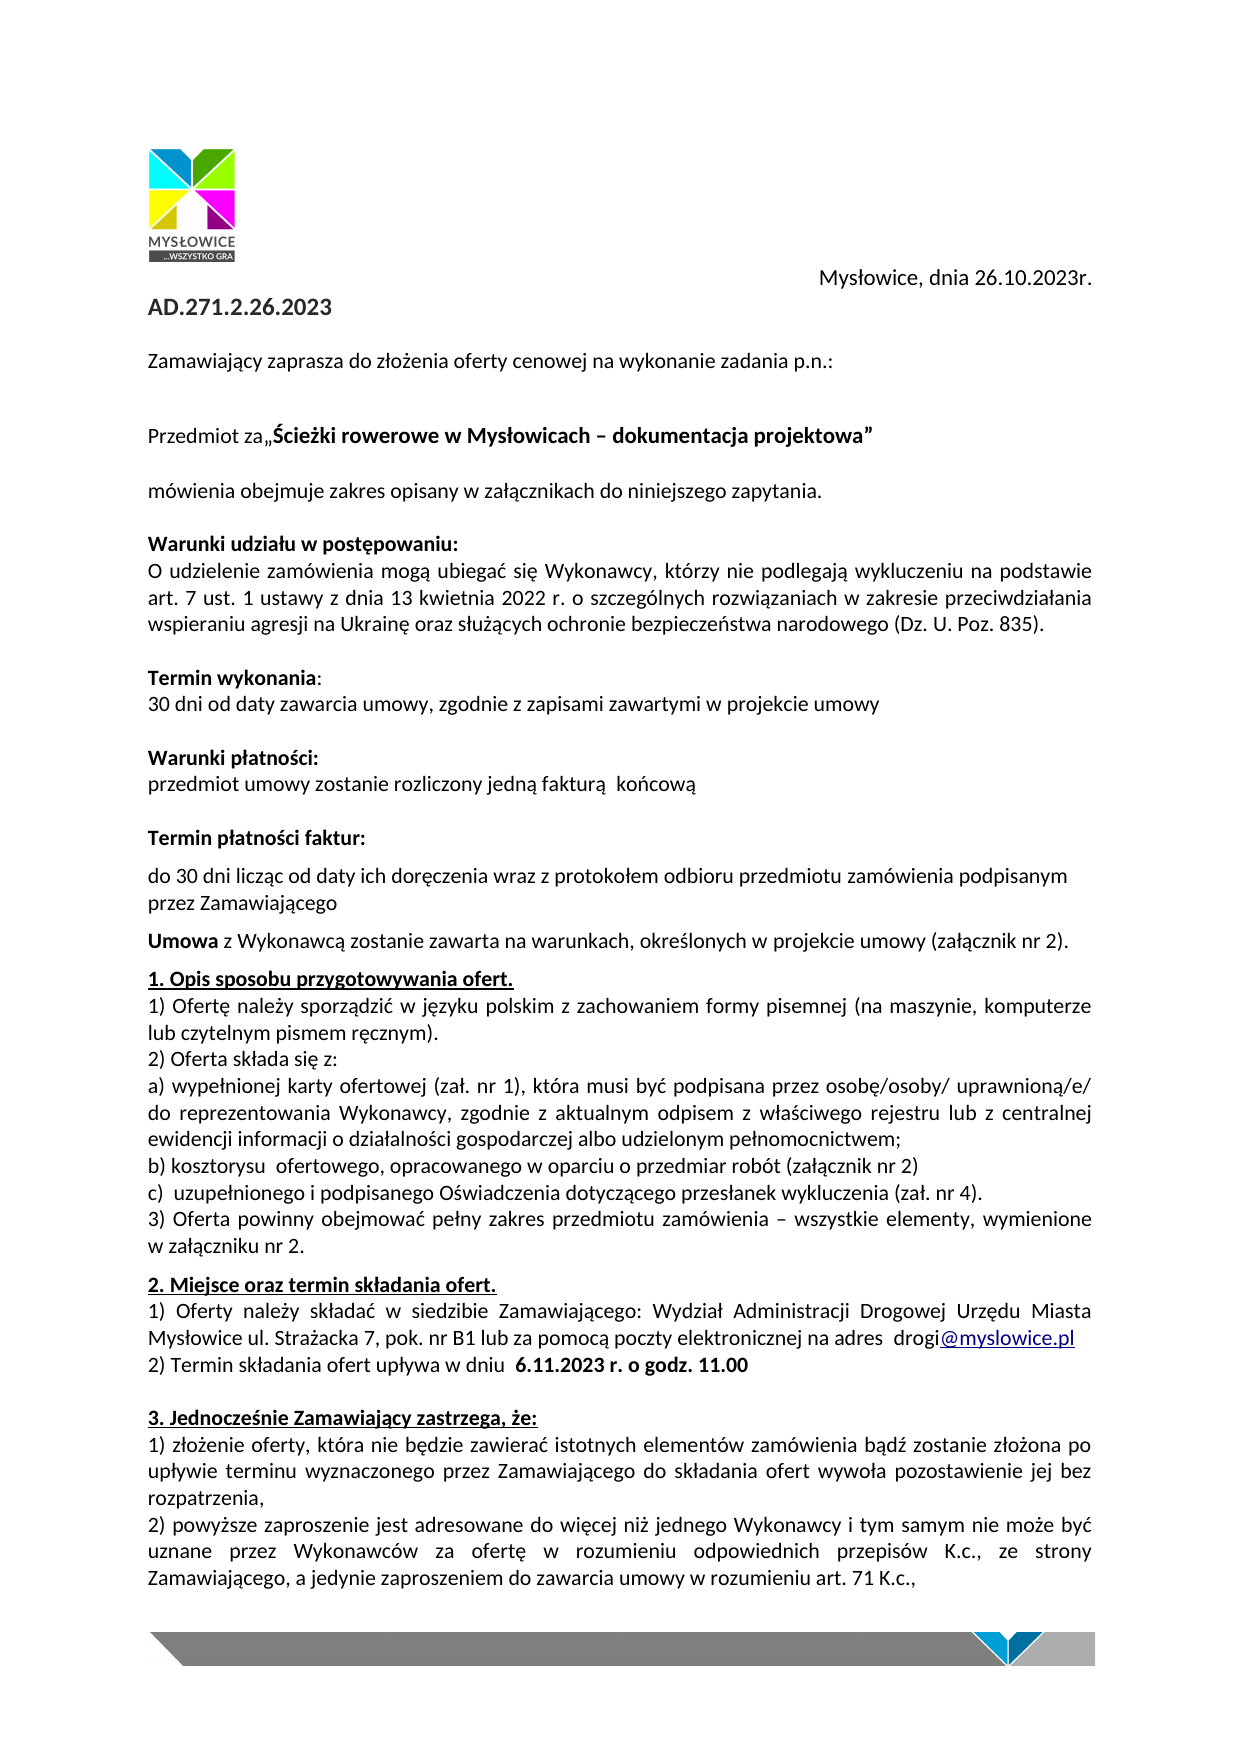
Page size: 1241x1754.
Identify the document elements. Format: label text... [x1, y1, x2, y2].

text Termin wykonania: [148, 664, 1093, 690]
text 2) Termin składania ofert upływa w dniu 6.11.2023 r. o godz. 11.00 [148, 1351, 1093, 1377]
text b) kosztorysu ofertowego, opracowanego w oparciu o przedmiar robót (załącznik nr 2) [148, 1152, 1093, 1179]
text 30 dni od daty zawarcia umowy, zgodnie z zapisami zawartymi w projekcie umowy [148, 690, 1093, 717]
text 2. Miejsce oraz termin składania ofert. [148, 1271, 1093, 1297]
text 3) Oferta powinny obejmować pełny zakres przedmiotu zamówienia – wszystkie elementy, wymienione w załączniku nr 2. [148, 1206, 1093, 1259]
text 2) powyższe zaproszenie jest adresowane do więcej niż jednego Wykonawcy i tym samym nie może być uznane przez Wykonawców za ofertę w rozumieniu odpowiednich przepisów K.c., ze strony Zamawiającego, a jedynie zaproszeniem do zawarcia umowy w rozumieniu art. 71 K.c., [148, 1511, 1093, 1591]
text 1) złożenie oferty, która nie będzie zawierać istotnych elementów zamówienia bądź zostanie złożona po upływie terminu wyznaczonego przez Zamawiającego do składania ofert wywoła pozostawienie jej bez rozpatrzenia, [148, 1431, 1093, 1511]
text Termin płatności faktur: [148, 824, 1093, 850]
text do 30 dni licząc od daty ich doręczenia wraz z protokołem odbioru przedmiotu zamówienia podpisanym przez Zamawiającego [148, 862, 1093, 915]
text O udzielenie zamówienia mogą ubiegać się Wykonawcy, którzy nie podlegają wykluczeniu na podstawie art. 7 ust. 1 ustawy z dnia 13 kwietnia 2022 r. o szczególnych rozwiązaniach w zakresie przeciwdziałania wspieraniu agresji na Ukrainę oraz służących ochronie bezpieczeństwa narodowego (Dz. U. Poz. 835). [148, 557, 1093, 637]
text mówienia obejmuje zakres opisany w załącznikach do niniejszego zapytania. [148, 477, 1093, 504]
text przedmiot umowy zostanie rozliczony jedną fakturą końcową [148, 770, 1093, 797]
text Umowa z Wykonawcą zostanie zawarta na warunkach, określonych w projekcie umowy (załącznik nr 2). [148, 927, 1093, 954]
text 1) Ofertę należy sporządzić w języku polskim z zachowaniem formy pisemnej (na maszynie, komputerze lub czytelnym pismem ręcznym). [148, 992, 1093, 1046]
text Zamawiający zaprasza do złożenia oferty cenowej na wykonanie zadania p.n.: [148, 347, 1093, 374]
picture [150, 1632, 1096, 1666]
text c) uzupełnionego i podpisanego Oświadczenia dotyczącego przesłanek wykluczenia (zał. nr 4). [148, 1179, 1093, 1206]
text 1) Oferty należy składać w siedzibie Zamawiającego: Wydział Administracji Drogowej Urzędu Miasta Mysłowice ul. Strażacka 7, pok. nr B1 lub za pomocą poczty elektronicznej na adres drogi@myslowice.pl [148, 1297, 1093, 1351]
picture [149, 149, 235, 262]
picture [1001, 1632, 1015, 1639]
text Warunki płatności: [148, 744, 1093, 770]
text 2) Oferta składa się z: [148, 1046, 1093, 1072]
text Warunki udziału w postępowaniu: [148, 530, 1093, 557]
text Przedmiot za„Ścieżki rowerowe w Mysłowicach – dokumentacja projektowa” [148, 421, 1093, 449]
text Mysłowice, dnia 26.10.2023r. [148, 263, 1093, 291]
text a) wypełnionej karty ofertowej (zał. nr 1), która musi być podpisana przez osobę/osoby/ uprawnioną/e/ do reprezentowania Wykonawcy, zgodnie z aktualnym odpisem z właściwego rejestru lub z centralnej ewidencji informacji o działalności gospodarczej albo udzielonym pełnomocnictwem; [148, 1072, 1093, 1152]
text 3. Jednocześnie Zamawiający zastrzega, że: [148, 1404, 1093, 1431]
text 1. Opis sposobu przygotowywania ofert. [148, 966, 1093, 992]
text AD.271.2.26.2023 [148, 291, 1093, 322]
